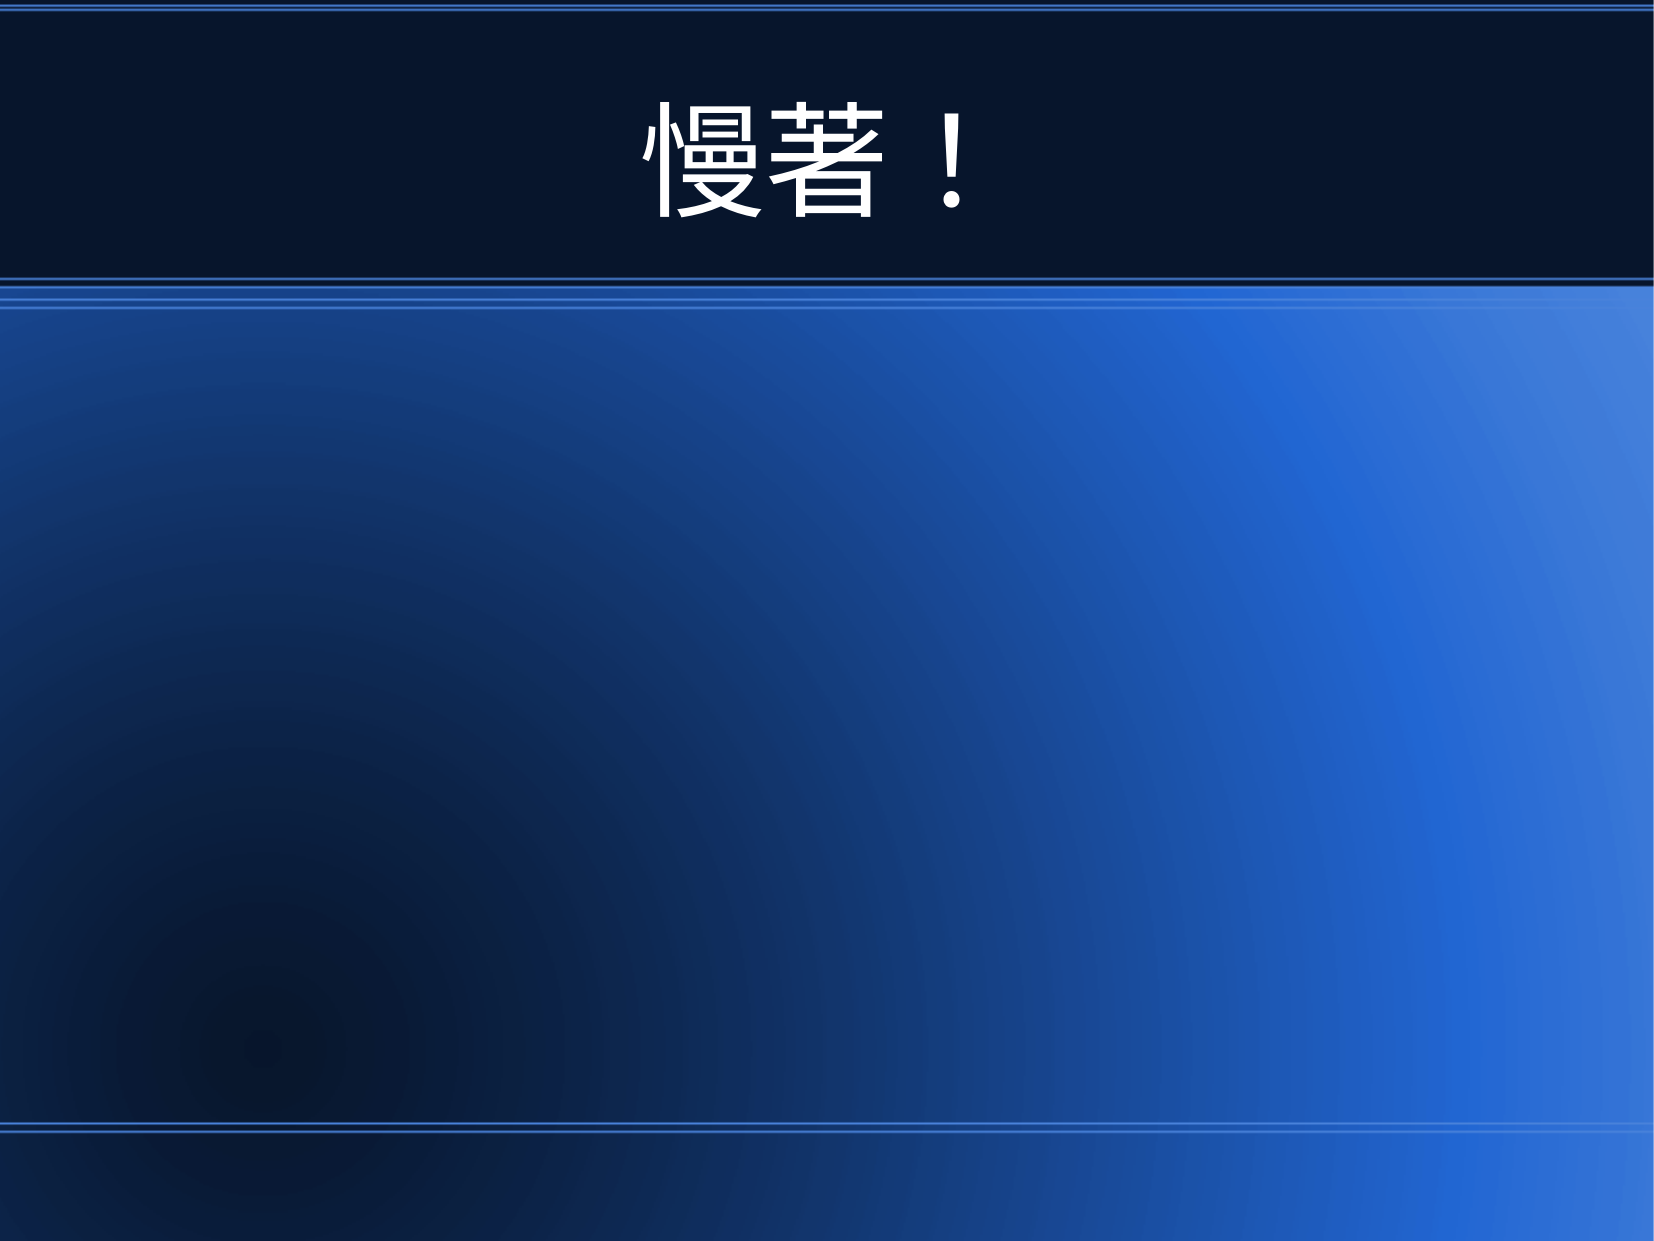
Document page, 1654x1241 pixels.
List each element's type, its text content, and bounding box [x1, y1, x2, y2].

title 慢著！ [82, 49, 1571, 257]
picture [0, 0, 1654, 1241]
